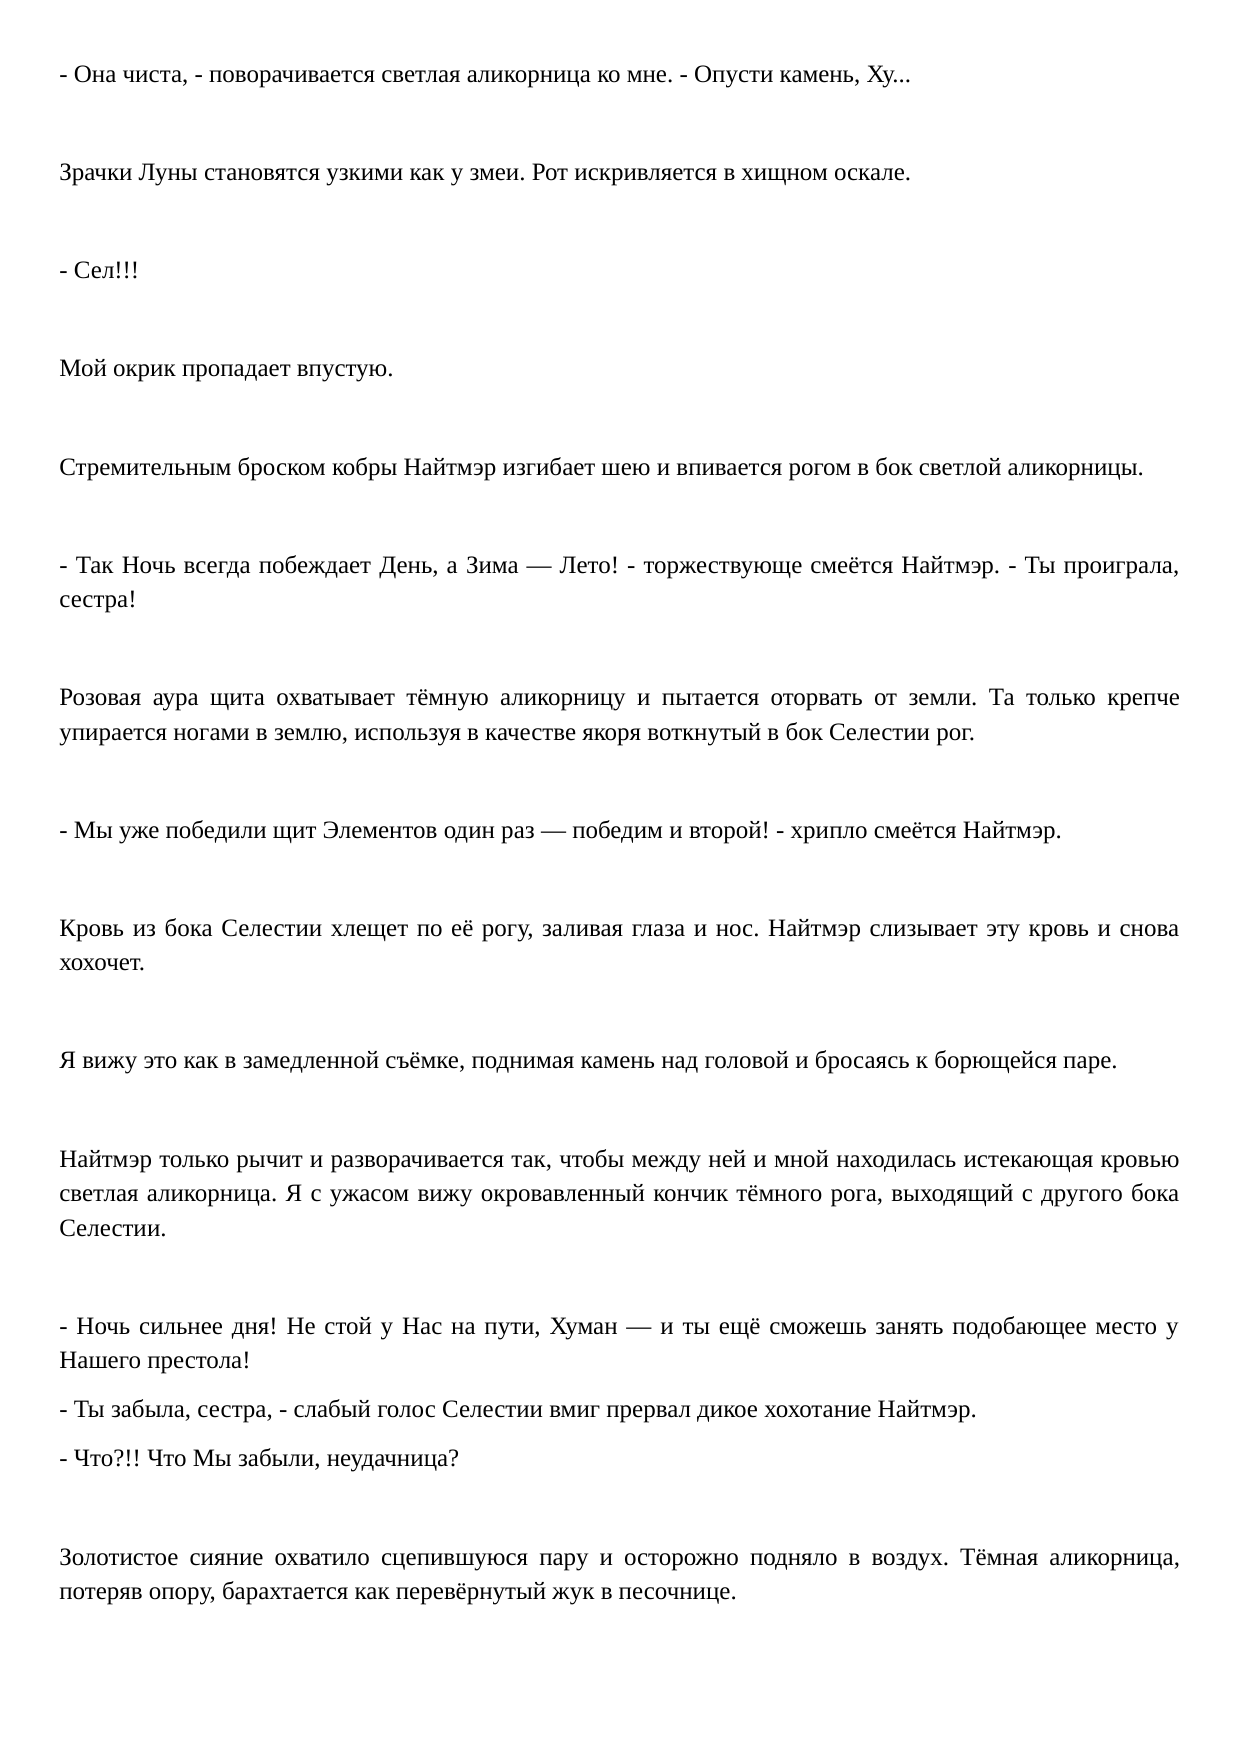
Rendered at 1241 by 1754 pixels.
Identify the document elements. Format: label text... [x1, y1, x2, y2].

text - Сел!!! [59, 255, 1181, 284]
text - Что?!! Что Мы забыли, неудачница? [59, 1443, 1181, 1472]
text - Ты забыла, сестра, - слабый голос Селестии вмиг прервал дикое хохотание Найтмэр. [59, 1394, 1181, 1423]
text Зрачки Луны становятся узкими как у змеи. Рот искривляется в хищном оскале. [59, 157, 1181, 186]
text Я вижу это как в замедленной съёмке, поднимая камень над головой и бросаясь к борющейся паре. [59, 1046, 1181, 1074]
text Кровь из бока Селестии хлещет по её рогу, заливая глаза и нос. Найтмэр слизывает эту кровь и снова хохочет. [59, 913, 1181, 976]
text Золотистое сияние охватило сцепившуюся пару и осторожно подняло в воздух. Тёмная аликорница, потеряв опору, барахтается как перевёрнутый жук в песочнице. [59, 1542, 1181, 1605]
text - Так Ночь всегда побеждает День, а Зима — Лето! - торжествующе смеётся Найтмэр. - Ты проиграла, сестра! [59, 550, 1181, 613]
text - Ночь сильнее дня! Не стой у Нас на пути, Хуман — и ты ещё сможешь занять подобающее место у Нашего престола! [59, 1311, 1181, 1374]
text Мой окрик пропадает впустую. [59, 353, 1181, 382]
text Розовая аура щита охватывает тёмную аликорницу и пытается оторвать от земли. Та только крепче упирается ногами в землю, используя в качестве якоря воткнутый в бок Селестии рог. [59, 682, 1181, 746]
text Стремительным броском кобры Найтмэр изгибает шею и впивается рогом в бок светлой аликорницы. [59, 452, 1181, 480]
text Найтмэр только рычит и разворачивается так, чтобы между ней и мной находилась истекающая кровью светлая аликорница. Я с ужасом вижу окровавленный кончик тёмного рога, выходящий с другого бока Селестии. [59, 1144, 1181, 1241]
text - Она чиста, - поворачивается светлая аликорница ко мне. - Опусти камень, Ху... [59, 59, 1181, 88]
text - Мы уже победили щит Элементов один раз — победим и второй! - хрипло смеётся Найтмэр. [59, 815, 1181, 844]
